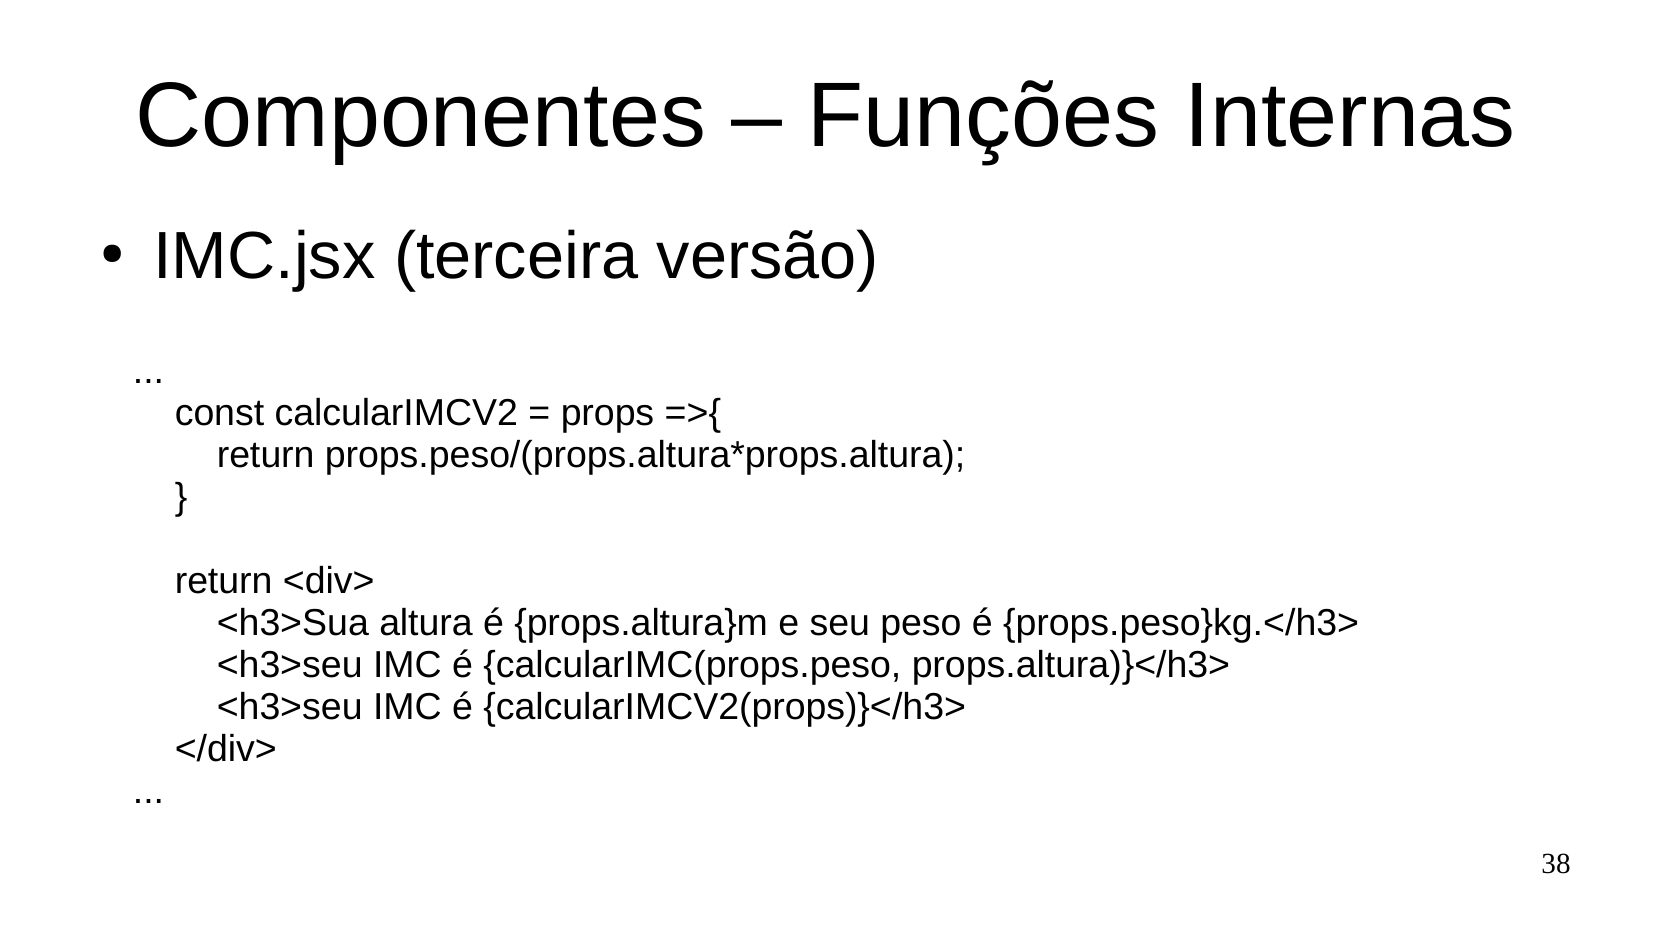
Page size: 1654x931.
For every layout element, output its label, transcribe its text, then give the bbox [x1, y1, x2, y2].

title Componentes – Funções Internas [82, 37, 1571, 193]
list IMC.jsx (terceira versão) [82, 217, 1571, 758]
text_box ... const calcularIMCV2 = props =>{ return props.peso/(props.altura*props.altura); } return <div> <h3>Sua altura é {props.altura}m e seu peso é {props.peso}kg.</h3> <h3>seu IMC é {calcularIMC(props.peso, props.altura)}</h3> <h3>seu IMC é {calcularIMCV2(props)}</h3> </div> ... [118, 342, 1430, 820]
